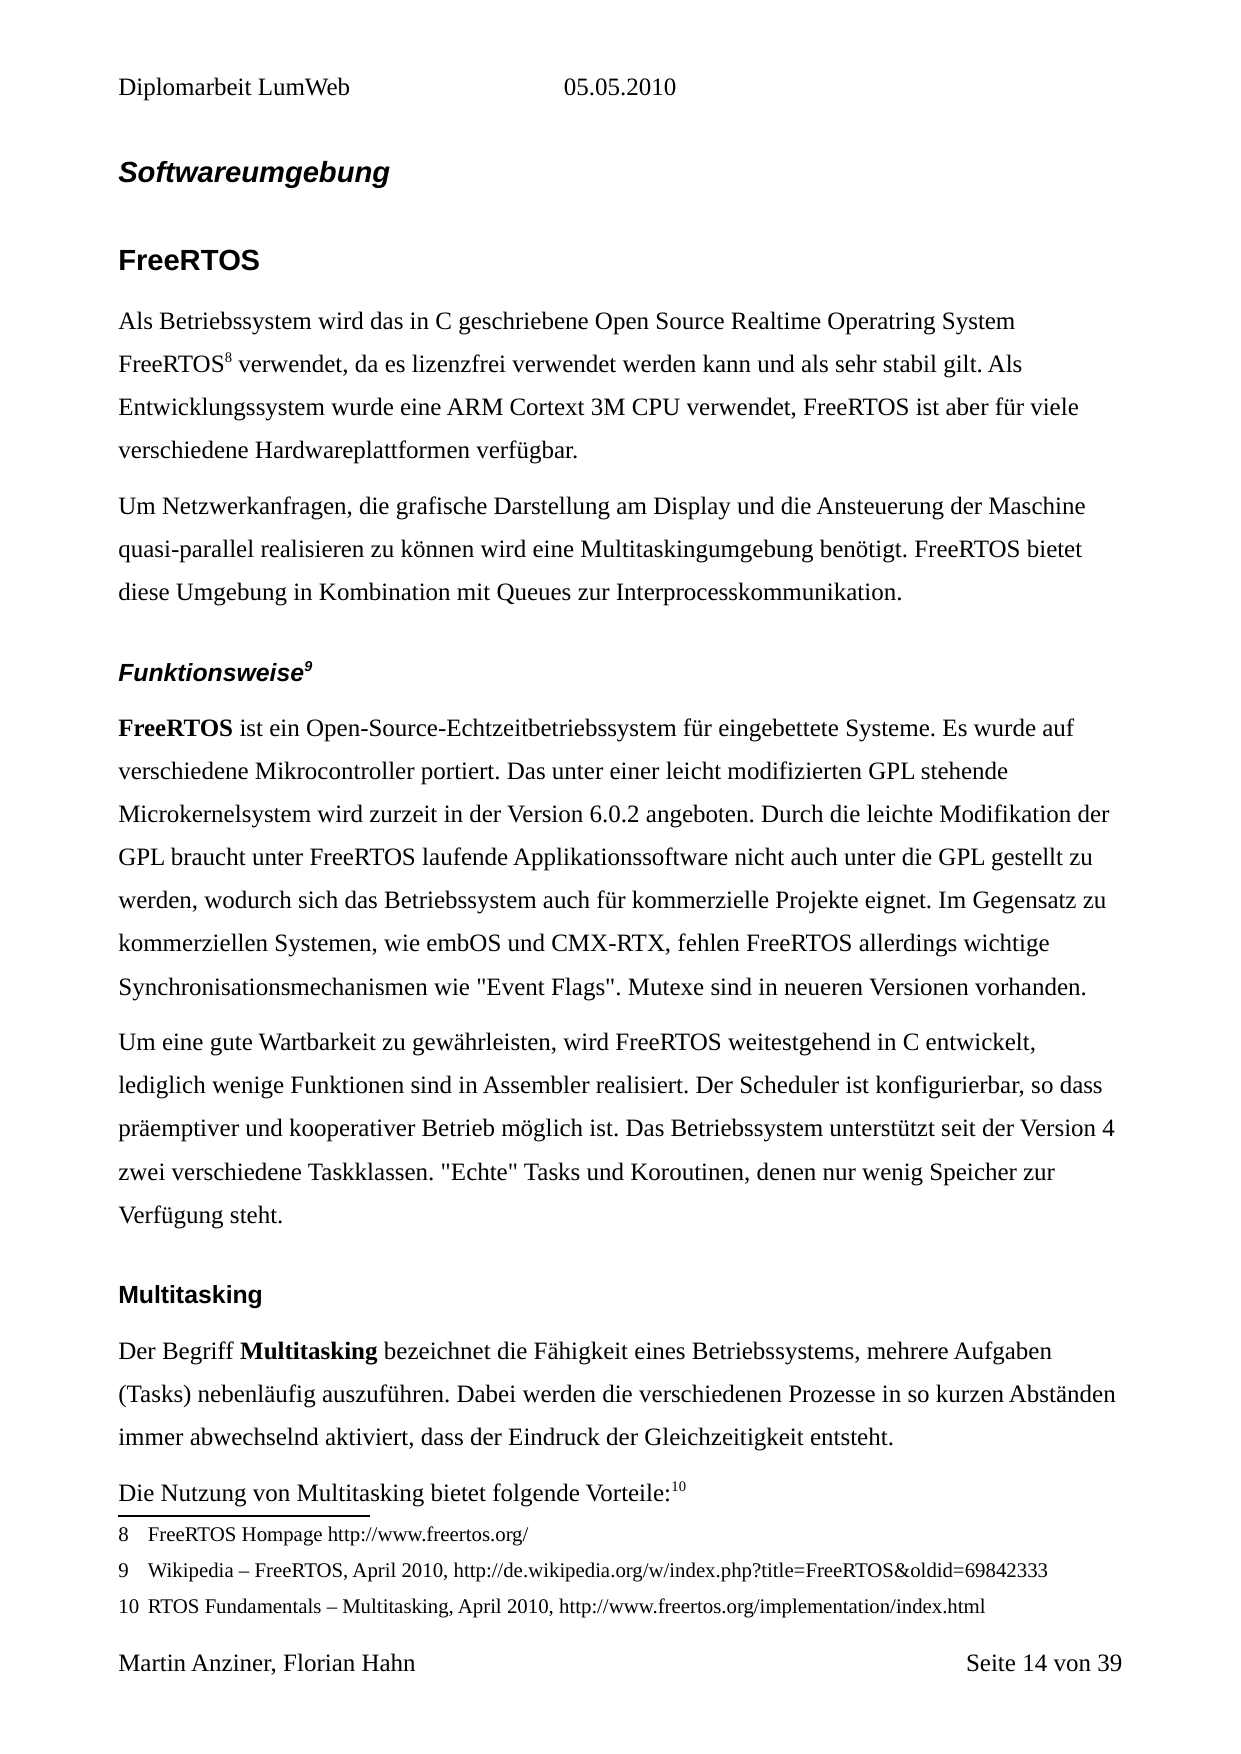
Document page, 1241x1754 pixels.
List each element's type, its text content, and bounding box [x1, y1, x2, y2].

text Um eine gute Wartbarkeit zu gewährleisten, wird FreeRTOS weitestgehend in C entwickelt, lediglich wenige Funktionen sind in Assembler realisiert. Der Scheduler ist konfigurierbar, so dass präemptiver und kooperativer Betrieb möglich ist. Das Betriebssystem unterstützt seit der Version 4 zwei verschiedene Taskklassen. "Echte" Tasks und Koroutinen, denen nur wenig Speicher zur Verfügung steht. [118, 1027, 1122, 1228]
text Als Betriebssystem wird das in C geschriebene Open Source Realtime Operatring System FreeRTOS verwendet, da es lizenzfrei verwendet werden kann und als sehr stabil gilt. Als Entwicklungssystem wurde eine ARM Cortext 3M CPU verwendet, FreeRTOS ist aber für viele verschiedene Hardwareplattformen verfügbar. [118, 306, 1122, 464]
subtitle Softwareumgebung [118, 155, 1122, 189]
text RTOS Fundamentals – Multitasking, April 2010, http://www.freertos.org/implementation/index.html [118, 1594, 1122, 1618]
text Wikipedia – FreeRTOS, April 2010, http://de.wikipedia.org/w/index.php?title=FreeRTOS&oldid=69842333 [118, 1558, 1122, 1582]
text Die Nutzung von Multitasking bietet folgende Vorteile: [118, 1478, 1122, 1506]
text FreeRTOS ist ein Open-Source-Echtzeitbetriebssystem für eingebettete Systeme. Es wurde auf verschiedene Mikrocontroller portiert. Das unter einer leicht modifizierten GPL stehende Microkernelsystem wird zurzeit in der Version 6.0.2 angeboten. Durch die leichte Modifikation der GPL braucht unter FreeRTOS laufende Applikationssoftware nicht auch unter die GPL gestellt zu werden, wodurch sich das Betriebssystem auch für kommerzielle Projekte eignet. Im Gegensatz zu kommerziellen Systemen, wie embOS und CMX-RTX, fehlen FreeRTOS allerdings wichtige Synchronisationsmechanismen wie "Event Flags". Mutexe sind in neueren Versionen vorhanden. [118, 713, 1122, 1000]
text Der Begriff Multitasking bezeichnet die Fähigkeit eines Betriebssystems, mehrere Aufgaben (Tasks) nebenläufig auszuführen. Dabei werden die verschiedenen Prozesse in so kurzen Abständen immer abwechselnd aktiviert, dass der Eindruck der Gleichzeitigkeit entsteht. [118, 1336, 1122, 1451]
text Um Netzwerkanfragen, die grafische Darstellung am Display und die Ansteuerung der Maschine quasi-parallel realisieren zu können wird eine Multitaskingumgebung benötigt. FreeRTOS bietet diese Umgebung in Kombination mit Queues zur Interprocesskommunikation. [118, 491, 1122, 606]
subtitle Multitasking [118, 1280, 1122, 1309]
subtitle FreeRTOS [118, 243, 1122, 276]
subtitle Funktionsweise [118, 658, 1122, 686]
text FreeRTOS Hompage http://www.freertos.org/ [118, 1522, 1122, 1546]
